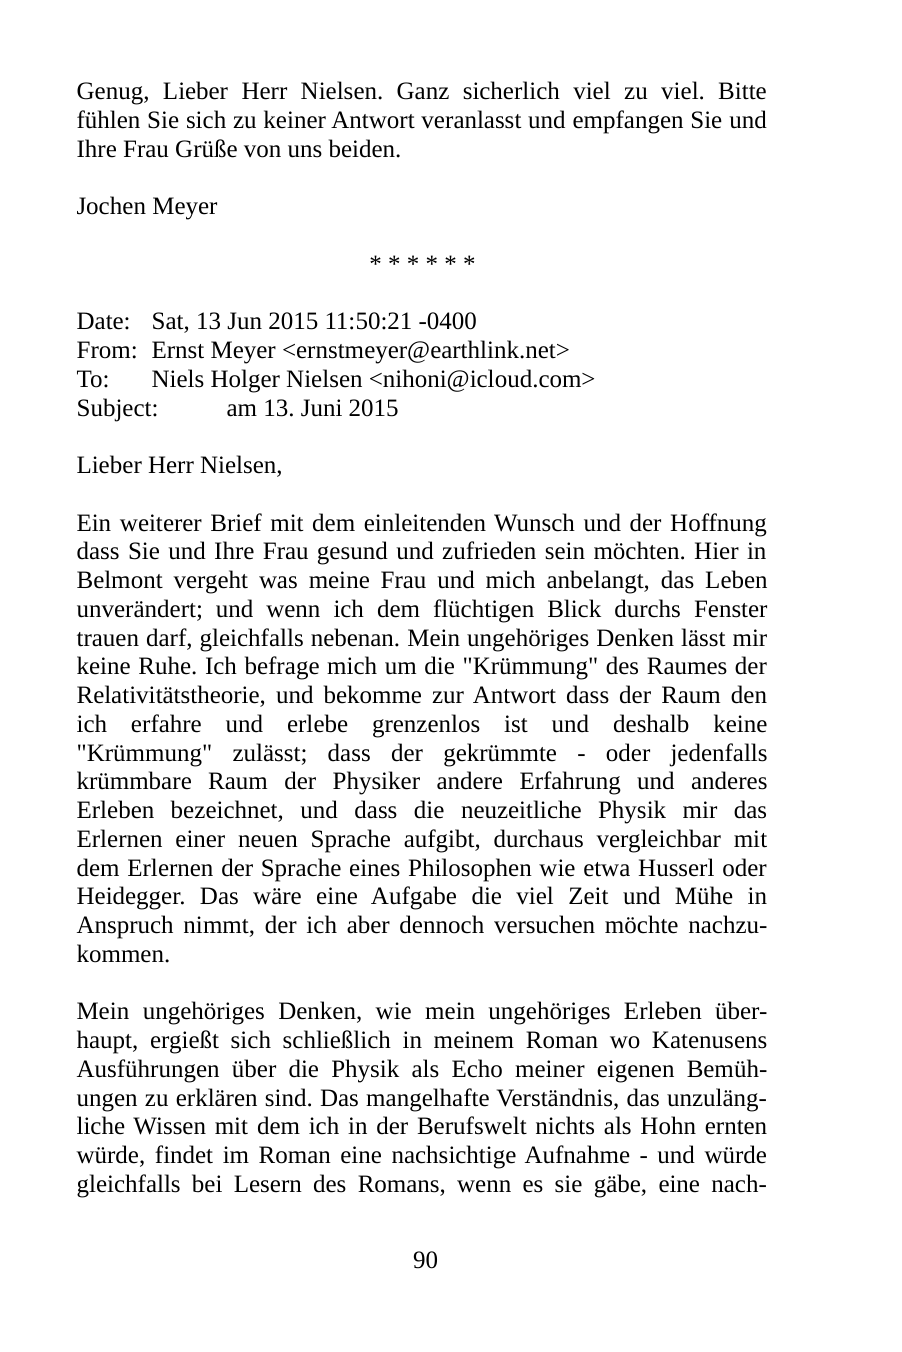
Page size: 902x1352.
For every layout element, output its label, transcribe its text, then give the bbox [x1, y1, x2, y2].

text * * * * * * [76, 249, 768, 278]
text Genug, Lieber Herr Nielsen. Ganz sicherlich viel zu viel. Bitte fühlen Sie sich zu keiner Antwort veranlasst und empfangen Sie und Ihre Frau Grüße von uns beiden. [76, 76, 768, 163]
text Ein weiterer Brief mit dem einleitenden Wunsch und der Hoffnung dass Sie und Ihre Frau gesund und zufrieden sein möchten. Hier in Belmont vergeht was meine Frau und mich anbelangt, das Leben unverändert; und wenn ich dem flüchtigen Blick durchs Fenster trauen darf, gleichfalls nebenan. Mein ungehöriges Denken lässt mir keine Ruhe. Ich befrage mich um die "Krümmung" des Raumes der Relativitätstheorie, und bekomme zur Antwort dass der Raum den ich erfahre und erlebe grenzenlos ist und deshalb keine "Krümmung" zulässt; dass der gekrümmte - oder jedenfalls krümmbare Raum der Physiker andere Erfahrung und anderes Erleben bezeichnet, und dass die neuzeitliche Physik mir das Erlernen einer neuen Sprache aufgibt, durchaus vergleichbar mit dem Erlernen der Sprache eines Philosophen wie etwa Husserl oder Heidegger. Das wäre eine Aufgabe die viel Zeit und Mühe in Anspruch nimmt, der ich aber dennoch versuchen möchte nachzu-kommen. [76, 508, 768, 968]
text Mein ungehöriges Denken, wie mein ungehöriges Erleben über-haupt, ergießt sich schließlich in meinem Roman wo Katenusens Ausführungen über die Physik als Echo meiner eigenen Bemüh-ungen zu erklären sind. Das mangelhafte Verständnis, das unzuläng-liche Wissen mit dem ich in der Berufswelt nichts als Hohn ernten würde, findet im Roman eine nachsichtige Aufnahme - und würde gleichfalls bei Lesern des Romans, wenn es sie gäbe, eine nach- [76, 996, 768, 1198]
text Jochen Meyer [76, 191, 768, 220]
text Date: Sat, 13 Jun 2015 11:50:21 -0400 [76, 306, 768, 335]
text To: Niels Holger Nielsen <nihoni@icloud.com> [76, 364, 768, 393]
text From: Ernst Meyer <ernstmeyer@earthlink.net> [76, 335, 768, 364]
text Lieber Herr Nielsen, [76, 450, 768, 479]
text Subject: am 13. Juni 2015 [76, 393, 768, 421]
